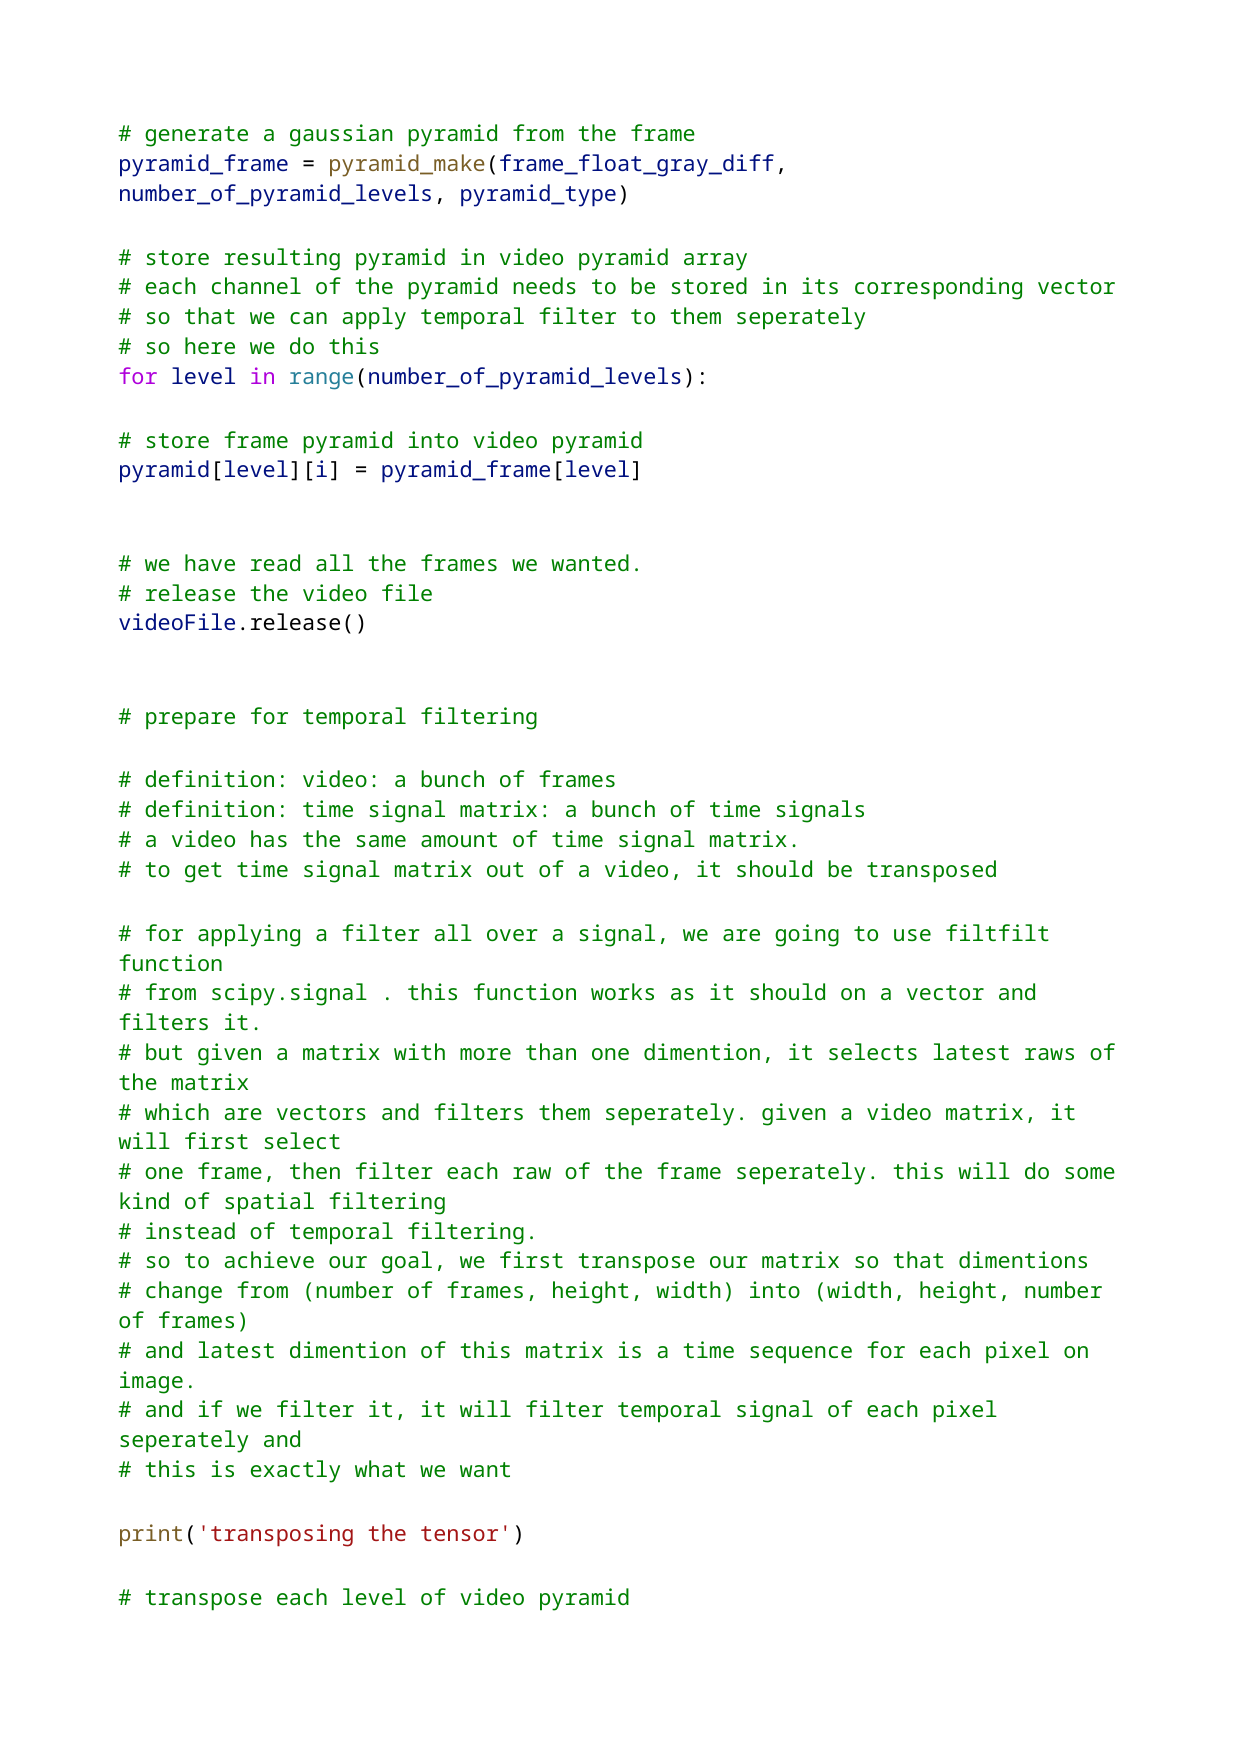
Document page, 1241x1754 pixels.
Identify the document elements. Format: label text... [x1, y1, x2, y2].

text print('transposing the tensor') [118, 1518, 1122, 1548]
text # we have read all the frames we wanted. [118, 548, 1122, 577]
text # to get time signal matrix out of a video, it should be transposed [118, 854, 1122, 884]
text # one frame, then filter each raw of the frame seperately. this will do some kind of spatial filtering [118, 1156, 1122, 1216]
text # a video has the same amount of time signal matrix. [118, 824, 1122, 854]
text # which are vectors and filters them seperately. given a video matrix, it will first select [118, 1096, 1122, 1156]
text for level in range(number_of_pyramid_levels): [118, 361, 1122, 391]
text # generate a gaussian pyramid from the frame [118, 118, 1122, 148]
text videoFile.release() [118, 607, 1122, 637]
text # so that we can apply temporal filter to them seperately [118, 301, 1122, 331]
text # so here we do this [118, 331, 1122, 361]
text # so to achieve our goal, we first transpose our matrix so that dimentions [118, 1245, 1122, 1275]
text # definition: time signal matrix: a bunch of time signals [118, 794, 1122, 824]
text # instead of temporal filtering. [118, 1216, 1122, 1245]
text pyramid_frame = pyramid_make(frame_float_gray_diff, number_of_pyramid_levels, pyramid_type) [118, 148, 1122, 207]
text # each channel of the pyramid needs to be stored in its corresponding vector [118, 271, 1122, 301]
text # from scipy.signal . this function works as it should on a vector and filters it. [118, 977, 1122, 1037]
text # store frame pyramid into video pyramid [118, 424, 1122, 454]
text # release the video file [118, 577, 1122, 607]
text # prepare for temporal filtering [118, 701, 1122, 730]
text pyramid[level][i] = pyramid_frame[level] [118, 454, 1122, 484]
text # change from (number of frames, height, width) into (width, height, number of frames) [118, 1275, 1122, 1335]
text # but given a matrix with more than one dimention, it selects latest raws of the matrix [118, 1037, 1122, 1096]
text # and latest dimention of this matrix is a time sequence for each pixel on image. [118, 1335, 1122, 1394]
text # this is exactly what we want [118, 1454, 1122, 1484]
text # and if we filter it, it will filter temporal signal of each pixel seperately and [118, 1394, 1122, 1454]
text # store resulting pyramid in video pyramid array [118, 242, 1122, 271]
text # definition: video: a bunch of frames [118, 764, 1122, 794]
text # transpose each level of video pyramid [118, 1582, 1122, 1611]
text # for applying a filter all over a signal, we are going to use filtfilt function [118, 918, 1122, 977]
